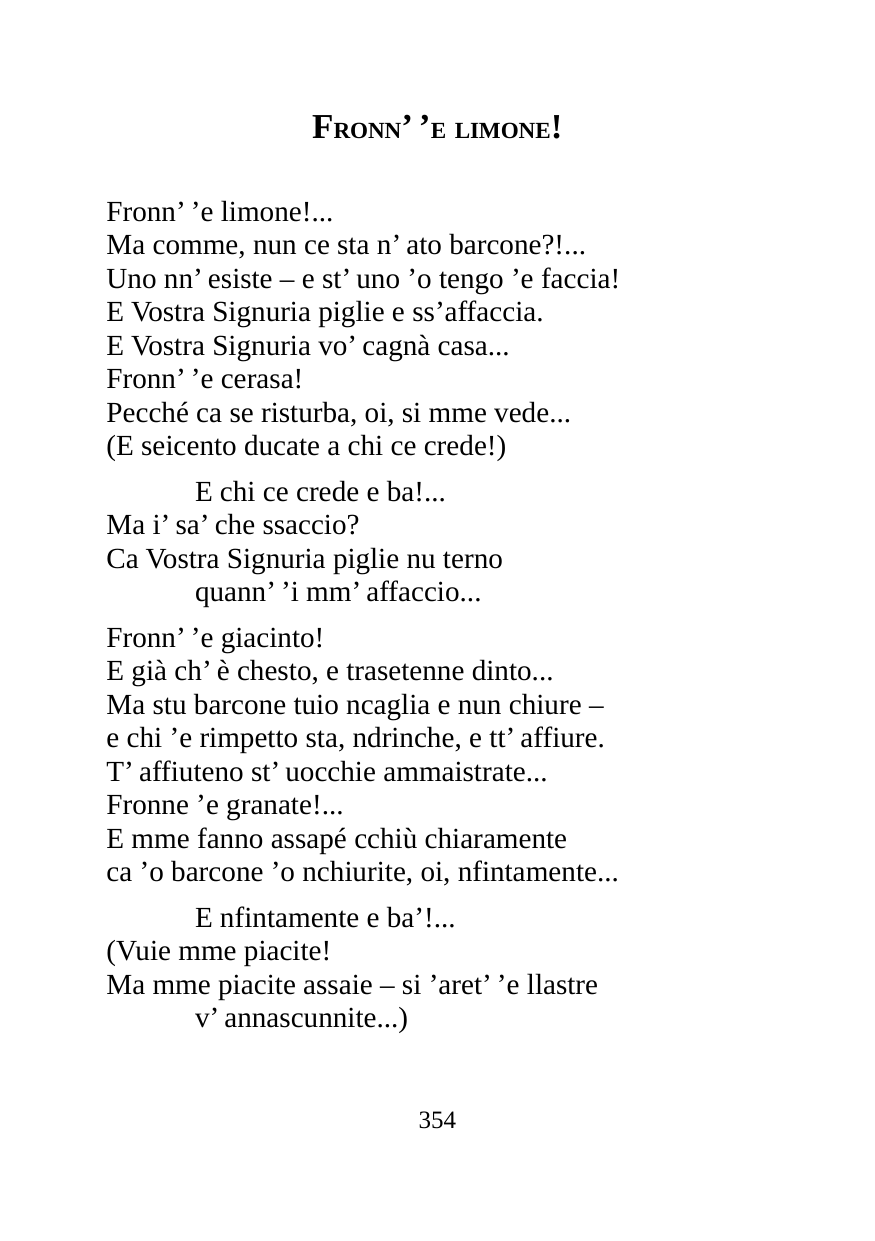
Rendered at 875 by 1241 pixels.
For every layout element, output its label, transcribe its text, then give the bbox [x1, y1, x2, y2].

text (Vuie mme piacite! [106, 933, 768, 967]
text v’ annascunnite...) [195, 1000, 768, 1034]
subtitle Fronn’ ’e limone! [106, 106, 768, 146]
text ca ’o barcone ’o nchiurite, oi, nfintamente... [106, 854, 768, 888]
text E Vostra Signuria piglie e ss’affaccia. [106, 294, 768, 328]
text (E seicento ducate a chi ce crede!) [106, 428, 768, 462]
text Fronn’ ’e limone!... [106, 194, 768, 227]
text Ca Vostra Signuria piglie nu terno [106, 541, 768, 574]
text quann’ ’i mm’ affaccio... [195, 574, 768, 608]
text Ma i’ sa’ che ssaccio? [106, 507, 768, 541]
text Fronn’ ’e giacinto! [106, 620, 768, 653]
text e chi ’e rimpetto sta, ndrinche, e tt’ affiure. [106, 720, 768, 754]
text E nfintamente e ba’!... [195, 900, 768, 933]
text Uno nn’ esiste – e st’ uno ’o tengo ’e faccia! [106, 261, 768, 294]
text Ma mme piacite assaie – si ’aret’ ’e llastre [106, 967, 768, 1000]
text E chi ce crede e ba!... [195, 474, 768, 507]
text Ma stu barcone tuio ncaglia e nun chiure – [106, 687, 768, 720]
text T’ affiuteno st’ uocchie ammaistrate... [106, 754, 768, 787]
text Fronn’ ’e cerasa! [106, 361, 768, 395]
text Pecché ca se risturba, oi, si mme vede... [106, 395, 768, 428]
text E mme fanno assapé cchiù chiaramente [106, 821, 768, 854]
text Ma comme, nun ce sta n’ ato barcone?!... [106, 227, 768, 261]
text Fronne ’e granate!... [106, 787, 768, 821]
text E Vostra Signuria vo’ cagnà casa... [106, 328, 768, 361]
text E già ch’ è chesto, e trasetenne dinto... [106, 653, 768, 687]
